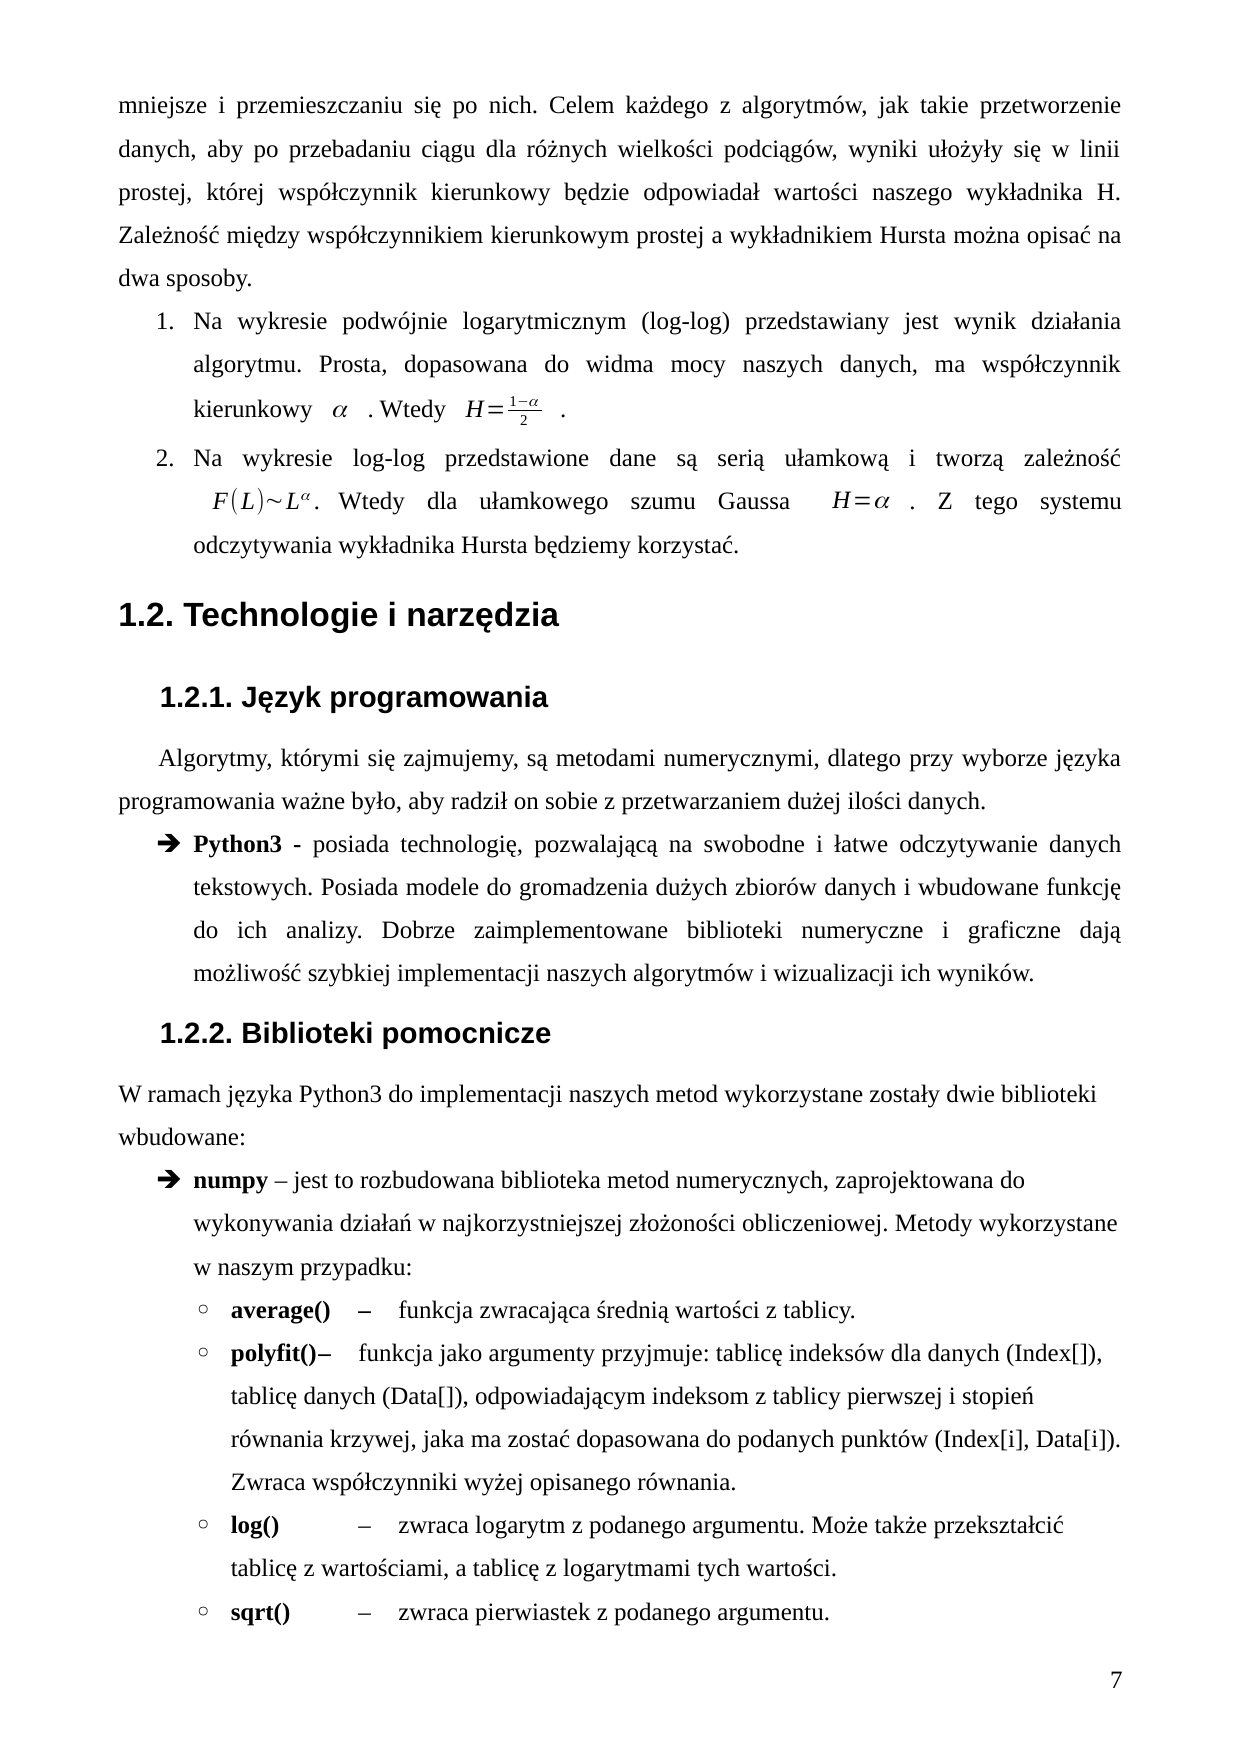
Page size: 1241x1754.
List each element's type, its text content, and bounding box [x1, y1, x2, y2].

list numpy – jest to rozbudowana biblioteka metod numerycznych, zaprojektowana do wykonywania działań w najkorzystniejszej złożoności obliczeniowej. Metody wykorzystane w naszym przypadku: [156, 1165, 1122, 1280]
text Algorytmy, którymi się zajmujemy, są metodami numerycznymi, dlatego przy wyborze języka programowania ważne było, aby radził on sobie z przetwarzaniem dużej ilości danych. [118, 743, 1122, 814]
list Na wykresie log-log przedstawione dane są serią ułamkową i tworzą zależnośćWtedy dla ułamkowego szumu Gaussa . Z tego systemu odczytywania wykładnika Hursta będziemy korzystać. [156, 443, 1122, 559]
list polyfit() – funkcja jako argumenty przyjmuje: tablicę indeksów dla danych (Index[]), tablicę danych (Data[]), odpowiadającym indeksom z tablicy pierwszej i stopień równania krzywej, jaka ma zostać dopasowana do podanych punktów (Index[i], Data[i]). Zwraca współczynniki wyżej opisanego równania. [193, 1338, 1122, 1496]
list average() – funkcja zwracająca średnią wartości z tablicy. [193, 1295, 1122, 1323]
subtitle 1.2.2. Biblioteki pomocnicze [118, 1016, 1122, 1050]
list log() – zwraca logarytm z podanego argumentu. Może także przekształcić tablicę z wartościami, a tablicę z logarytmami tych wartości. [193, 1510, 1122, 1582]
subtitle 1.2.1. Język programowania [118, 679, 1122, 713]
list Python3 - posiada technologię, pozwalającą na swobodne i łatwe odczytywanie danych tekstowych. Posiada modele do gromadzenia dużych zbiorów danych i wbudowane funkcję do ich analizy. Dobrze zaimplementowane biblioteki numeryczne i graficzne dają możliwość szybkiej implementacji naszych algorytmów i wizualizacji ich wyników. [156, 829, 1122, 987]
list sqrt() – zwraca pierwiastek z podanego argumentu. [193, 1597, 1122, 1625]
subtitle 1.2. Technologie i narzędzia [118, 594, 1122, 633]
text mniejsze i przemieszczaniu się po nich. Celem każdego z algorytmów, jak takie przetworzenie danych, aby po przebadaniu ciągu dla różnych wielkości podciągów, wyniki ułożyły się w linii prostej, której współczynnik kierunkowy będzie odpowiadał wartości naszego wykładnika H. Zależność między współczynnikiem kierunkowym prostej a wykładnikiem Hursta można opisać na dwa sposoby. [118, 91, 1122, 292]
text W ramach języka Python3 do implementacji naszych metod wykorzystane zostały dwie biblioteki wbudowane: [118, 1079, 1122, 1151]
list Na wykresie podwójnie logarytmicznym (log-log) przedstawiany jest wynik działania algorytmu. Prosta, dopasowana do widma mocy naszych danych, ma współczynnik kierunkowy. Wtedy. [156, 306, 1122, 428]
